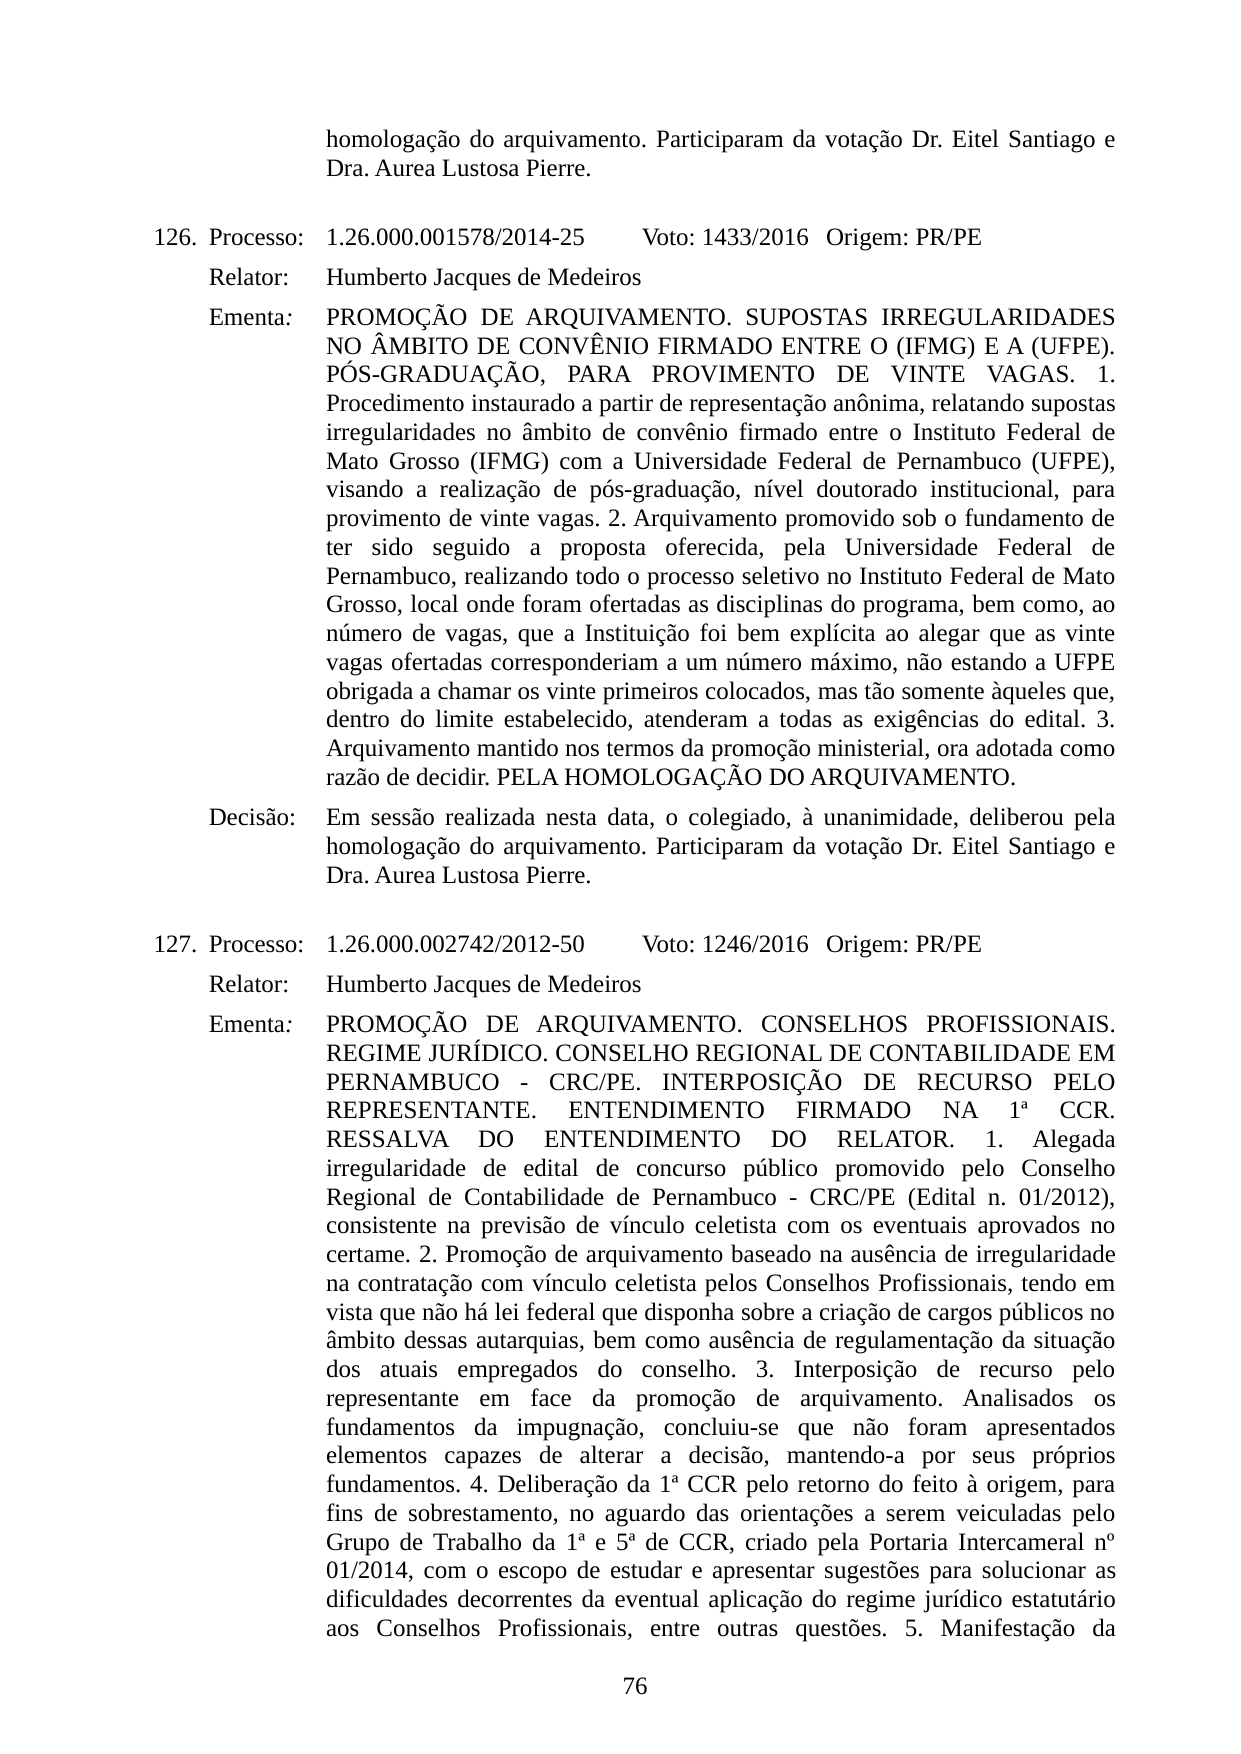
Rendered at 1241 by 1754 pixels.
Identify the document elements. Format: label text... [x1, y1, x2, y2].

table_header Origem: PR/PE [820, 923, 1122, 963]
table_cell [148, 296, 203, 796]
table_cell Humberto Jacques de Medeiros [320, 963, 1122, 1003]
table_cell Relator: [203, 963, 320, 1003]
table_header Processo: [203, 216, 320, 256]
table_cell [203, 118, 320, 187]
table_header Voto: 1246/2016 [636, 923, 820, 963]
table_header 1.26.000.001578/2014-25 [320, 216, 636, 256]
table_cell Decisão: [203, 796, 320, 894]
table_cell PROMOÇÃO DE ARQUIVAMENTO. CONSELHOS PROFISSIONAIS. REGIME JURÍDICO. CONSELHO REGIONAL DE CONTABILIDADE EM PERNAMBUCO - CRC/PE. INTERPOSIÇÃO DE RECURSO PELO REPRESENTANTE. ENTENDIMENTO FIRMADO NA 1ª CCR. RESSALVA DO ENTENDIMENTO DO RELATOR. 1. Alegada irregularidade de edital de concurso público promovido pelo Conselho Regional de Contabilidade de Pernambuco - CRC/PE (Edital n. 01/2012), consistente na previsão de vínculo celetista com os eventuais aprovados no certame. 2. Promoção de arquivamento baseado na ausência de irregularidade na contratação com vínculo celetista pelos Conselhos Profissionais, tendo em vista que não há lei federal que disponha sobre a criação de cargos públicos no âmbito dessas autarquias, bem como ausência de regulamentação da situação dos atuais empregados do conselho. 3. Interposição de recurso pelo representante em face da promoção de arquivamento. Analisados os fundamentos da impugnação, concluiu-se que não foram apresentados elementos capazes de alterar a decisão, mantendo-a por seus próprios fundamentos. 4. Deliberação da 1ª CCR pelo retorno do feito à origem, para fins de sobrestamento, no aguardo das orientações a serem veiculadas pelo Grupo de Trabalho da 1ª e 5ª de CCR, criado pela Portaria Intercameral nº 01/2014, com o escopo de estudar e apresentar sugestões para solucionar as dificuldades decorrentes da eventual aplicação do regime jurídico estatutário aos Conselhos Profissionais, entre outras questões. 5. Manifestação da [320, 1003, 1122, 1647]
table_cell Em sessão realizada nesta data, o colegiado, à unanimidade, deliberou pela homologação do arquivamento. Participaram da votação Dr. Eitel Santiago e Dra. Aurea Lustosa Pierre. [320, 796, 1122, 894]
table_cell [148, 1003, 203, 1647]
table_cell [148, 256, 203, 296]
table_cell [148, 796, 203, 894]
table_cell [148, 963, 203, 1003]
table_header 126. [148, 216, 203, 256]
table_cell Relator: [203, 256, 320, 296]
table_header Processo: [203, 923, 320, 963]
table_cell [148, 118, 203, 187]
table_header Origem: PR/PE [820, 216, 1122, 256]
table_header 1.26.000.002742/2012-50 [320, 923, 636, 963]
table_header Voto: 1433/2016 [636, 216, 820, 256]
table_header 127. [148, 923, 203, 963]
table_cell PROMOÇÃO DE ARQUIVAMENTO. SUPOSTAS IRREGULARIDADES NO ÂMBITO DE CONVÊNIO FIRMADO ENTRE O (IFMG) E A (UFPE). PÓS-GRADUAÇÃO, PARA PROVIMENTO DE VINTE VAGAS. 1. Procedimento instaurado a partir de representação anônima, relatando supostas irregularidades no âmbito de convênio firmado entre o Instituto Federal de Mato Grosso (IFMG) com a Universidade Federal de Pernambuco (UFPE), visando a realização de pós-graduação, nível doutorado institucional, para provimento de vinte vagas. 2. Arquivamento promovido sob o fundamento de ter sido seguido a proposta oferecida, pela Universidade Federal de Pernambuco, realizando todo o processo seletivo no Instituto Federal de Mato Grosso, local onde foram ofertadas as disciplinas do programa, bem como, ao número de vagas, que a Instituição foi bem explícita ao alegar que as vinte vagas ofertadas corresponderiam a um número máximo, não estando a UFPE obrigada a chamar os vinte primeiros colocados, mas tão somente àqueles que, dentro do limite estabelecido, atenderam a todas as exigências do edital. 3. Arquivamento mantido nos termos da promoção ministerial, ora adotada como razão de decidir. PELA HOMOLOGAÇÃO DO ARQUIVAMENTO. [320, 296, 1122, 796]
table_cell Ementa: [203, 296, 320, 796]
table_cell Ementa: [203, 1003, 320, 1647]
table_cell homologação do arquivamento. Participaram da votação Dr. Eitel Santiago e Dra. Aurea Lustosa Pierre. [320, 118, 1122, 187]
table_cell Humberto Jacques de Medeiros [320, 256, 1122, 296]
